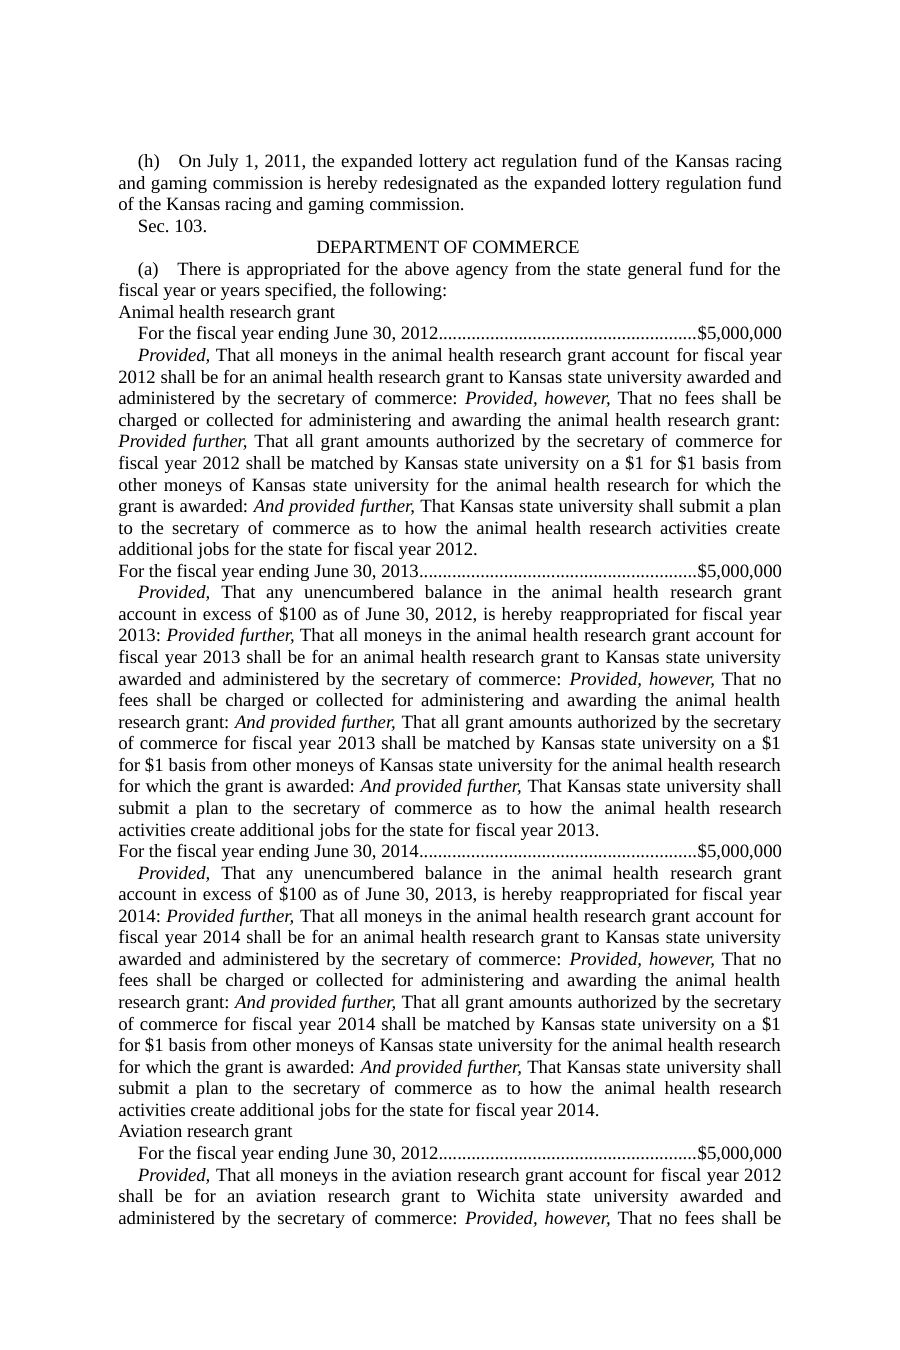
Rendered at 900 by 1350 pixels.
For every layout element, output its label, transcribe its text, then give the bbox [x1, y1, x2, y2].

text Aviation research grant [118, 1120, 782, 1142]
text For the fiscal year ending June 30, 2012 $5,000,000 [118, 1142, 782, 1163]
text (h) On July 1, 2011, the expanded lottery act regulation fund of the Kansas racing and gaming commission is hereby redesignated as the expanded lottery regulation fund of the Kansas racing and gaming commission. [118, 150, 782, 215]
text Sec. 103. [118, 215, 782, 236]
text For the fiscal year ending June 30, 2013 $5,000,000 [118, 560, 782, 581]
text Provided, That all moneys in the aviation research grant account for fiscal year 2012 shall be for an aviation research grant to Wichita state university awarded and administered by the secretary of commerce: Provided, however, That no fees shall be [118, 1163, 782, 1228]
text (a) There is appropriated for the above agency from the state general fund for the fiscal year or years specified, the following: [118, 258, 782, 301]
text Provided, That all moneys in the animal health research grant account for fiscal year 2012 shall be for an animal health research grant to Kansas state university awarded and administered by the secretary of commerce: Provided, however, That no fees shall be charged or collected for administering and awarding the animal health research grant: Provided further, That all grant amounts authorized by the secretary of commerce for fiscal year 2012 shall be matched by Kansas state university on a $1 for $1 basis from other moneys of Kansas state university for the animal health research for which the grant is awarded: And provided further, That Kansas state university shall submit a plan to the secretary of commerce as to how the animal health research activities create additional jobs for the state for fiscal year 2012. [118, 344, 782, 560]
text Provided, That any unencumbered balance in the animal health research grant account in excess of $100 as of June 30, 2012, is hereby reappropriated for fiscal year 2013: Provided further, That all moneys in the animal health research grant account for fiscal year 2013 shall be for an animal health research grant to Kansas state university awarded and administered by the secretary of commerce: Provided, however, That no fees shall be charged or collected for administering and awarding the animal health research grant: And provided further, That all grant amounts authorized by the secretary of commerce for fiscal year 2013 shall be matched by Kansas state university on a $1 for $1 basis from other moneys of Kansas state university for the animal health research for which the grant is awarded: And provided further, That Kansas state university shall submit a plan to the secretary of commerce as to how the animal health research activities create additional jobs for the state for fiscal year 2013. [118, 581, 782, 840]
text For the fiscal year ending June 30, 2012 $5,000,000 [118, 322, 782, 344]
text For the fiscal year ending June 30, 2014 $5,000,000 [118, 840, 782, 862]
text Animal health research grant [118, 301, 782, 322]
text Provided, That any unencumbered balance in the animal health research grant account in excess of $100 as of June 30, 2013, is hereby reappropriated for fiscal year 2014: Provided further, That all moneys in the animal health research grant account for fiscal year 2014 shall be for an animal health research grant to Kansas state university awarded and administered by the secretary of commerce: Provided, however, That no fees shall be charged or collected for administering and awarding the animal health research grant: And provided further, That all grant amounts authorized by the secretary of commerce for fiscal year 2014 shall be matched by Kansas state university on a $1 for $1 basis from other moneys of Kansas state university for the animal health research for which the grant is awarded: And provided further, That Kansas state university shall submit a plan to the secretary of commerce as to how the animal health research activities create additional jobs for the state for fiscal year 2014. [118, 862, 782, 1120]
text DEPARTMENT OF COMMERCE [118, 236, 782, 258]
